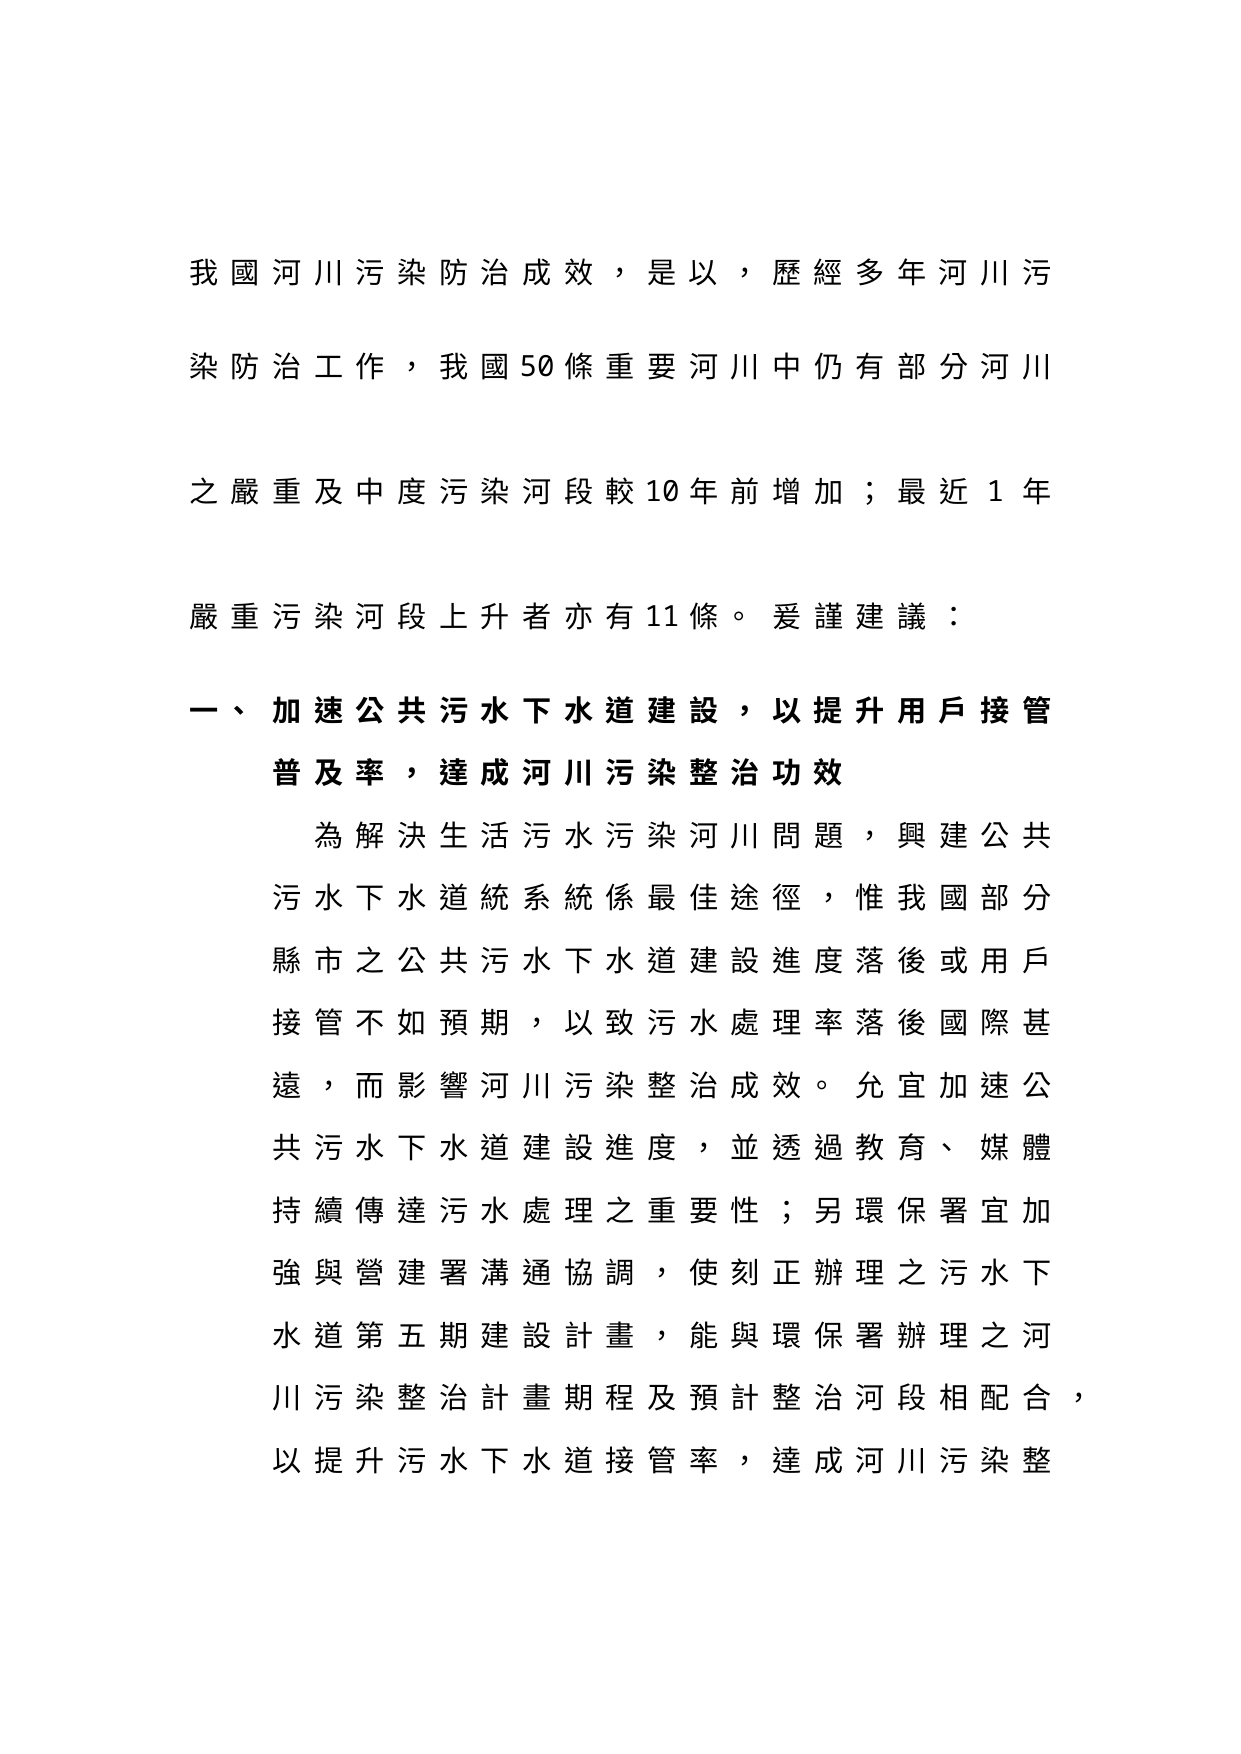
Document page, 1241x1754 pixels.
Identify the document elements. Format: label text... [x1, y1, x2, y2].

text 一、加速公共污水下水道建設，以提升用戶接管普及率，達成河川污染整治功效 [183, 667, 1058, 792]
text 我國河川污染防治成效，是以，歷經多年河川污染防治工作，我國50條重要河川中仍有部分河川之嚴重及中度污染河段較10年前增加；最近1年嚴重污染河段上升者亦有11條。爰謹建議： [183, 229, 1058, 667]
text 為解決生活污水污染河川問題，興建公共污水下水道統系統係最佳途徑，惟我國部分縣市之公共污水下水道建設進度落後或用戶接管不如預期，以致污水處理率落後國際甚遠，而影響河川污染整治成效。允宜加速公共污水下水道建設進度，並透過教育、媒體持續傳達污水處理之重要性；另環保署宜加強與營建署溝通協調，使刻正辦理之污水下水道第五期建設計畫，能與環保署辦理之河川污染整治計畫期程及預計整治河段相配合，以提升污水下水道接管率，達成河川污染整治功效。 [242, 792, 1058, 1479]
